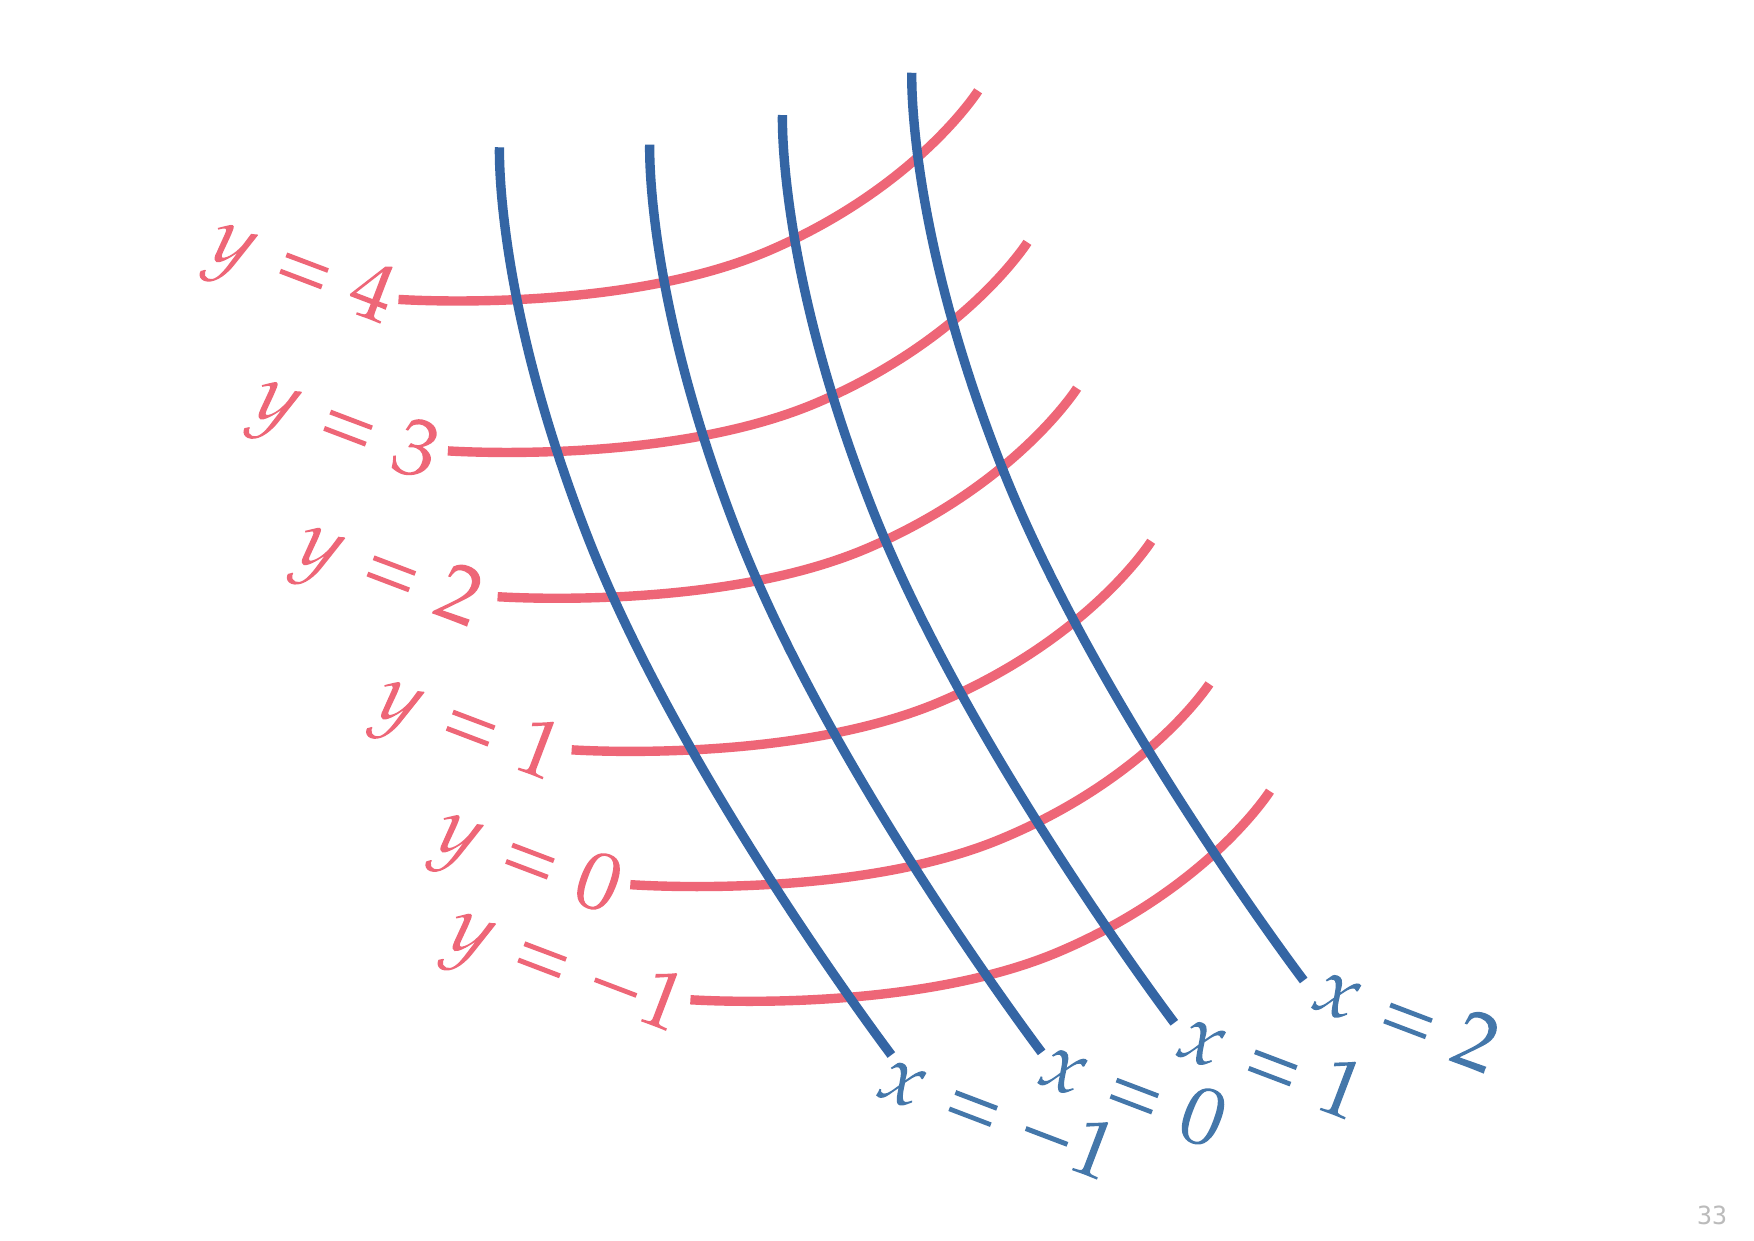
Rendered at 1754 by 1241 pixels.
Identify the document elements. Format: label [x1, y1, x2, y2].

text_box [437, 913, 496, 971]
text_box [511, 842, 555, 864]
text_box [323, 426, 367, 447]
text_box [372, 555, 417, 576]
text_box [366, 571, 410, 593]
text_box [1383, 1018, 1427, 1040]
text_box [876, 1062, 927, 1106]
text_box [1072, 1122, 1109, 1180]
text_box [285, 252, 329, 273]
text_box [948, 1106, 992, 1127]
text_box [1115, 1077, 1160, 1099]
text_box [1024, 1126, 1069, 1147]
text_box [1109, 1094, 1153, 1115]
text_box [286, 527, 346, 585]
text_box [517, 721, 554, 780]
text_box [452, 709, 496, 730]
text_box [505, 859, 549, 880]
text_box [1175, 1021, 1226, 1065]
text_box [1319, 1061, 1357, 1120]
text_box [1037, 1050, 1088, 1093]
text_box [366, 682, 425, 739]
text_box [523, 941, 567, 962]
text_box [1448, 1011, 1497, 1074]
text_box [1389, 1002, 1433, 1023]
text_box [199, 224, 258, 282]
text_box [391, 419, 437, 476]
text_box [349, 266, 393, 324]
text_box [279, 268, 323, 290]
text_box [593, 977, 638, 998]
text_box [243, 382, 302, 439]
text_box [1254, 1049, 1298, 1071]
text_box [577, 853, 620, 910]
text_box [517, 957, 561, 979]
text_box [641, 973, 678, 1031]
text_box [445, 726, 490, 747]
text_box [431, 564, 481, 627]
text_box [1247, 1066, 1292, 1087]
text_box [1181, 1088, 1225, 1145]
text_box [954, 1090, 998, 1111]
text_box [1310, 974, 1362, 1018]
text_box [425, 815, 484, 872]
text_box [329, 409, 373, 430]
